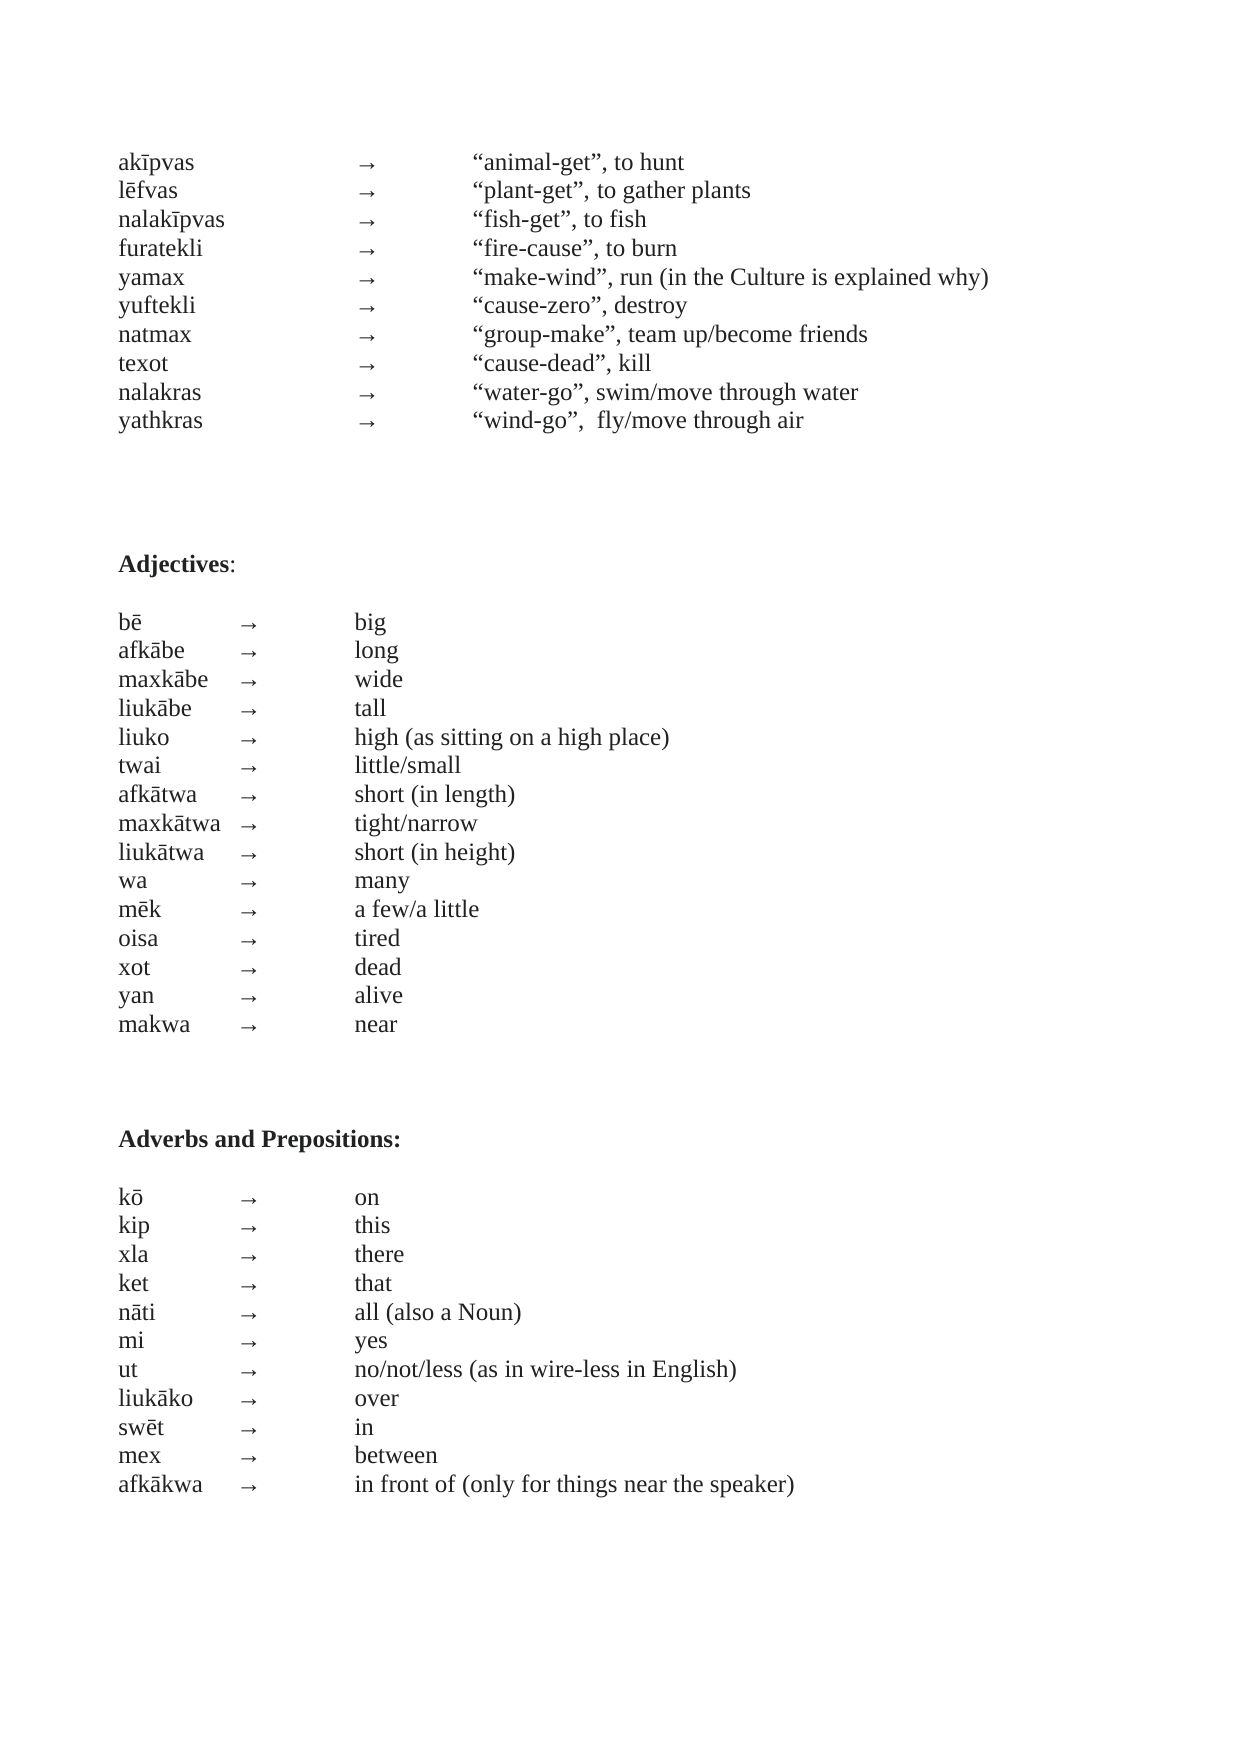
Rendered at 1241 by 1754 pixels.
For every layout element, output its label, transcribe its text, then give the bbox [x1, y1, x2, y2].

text texot → “cause-dead”, kill [118, 348, 1122, 377]
text liukātwa → short (in height) [118, 837, 1122, 866]
text mex → between [118, 1441, 1122, 1469]
text furatekli → “fire-cause”, to burn [118, 233, 1122, 262]
text yan → alive [118, 981, 1122, 1009]
text oisa → tired [118, 923, 1122, 952]
text maxkābe → wide [118, 664, 1122, 693]
text swēt → in [118, 1412, 1122, 1441]
text nalakīpvas → “fish-get”, to fish [118, 204, 1122, 233]
text liuko → high (as sitting on a high place) [118, 722, 1122, 751]
text liukābe → tall [118, 693, 1122, 722]
text yamax → “make-wind”, run (in the Culture is explained why) [118, 262, 1122, 291]
text xot → dead [118, 952, 1122, 981]
text ut → no/not/less (as in wire-less in English) [118, 1354, 1122, 1383]
text afkātwa → short (in length) [118, 779, 1122, 808]
text akīpvas → “animal-get”, to hunt [118, 147, 1122, 176]
text afkākwa → in front of (only for things near the speaker) [118, 1469, 1122, 1498]
text yathkras → “wind-go”, fly/move through air [118, 406, 1122, 434]
text kip → this [118, 1211, 1122, 1239]
text yuftekli → “cause-zero”, destroy [118, 291, 1122, 319]
text ket → that [118, 1268, 1122, 1297]
text Adverbs and Prepositions: [118, 1124, 1122, 1153]
text liukāko → over [118, 1383, 1122, 1412]
text mēk → a few/a little [118, 894, 1122, 923]
text afkābe → long [118, 636, 1122, 664]
text natmax → “group-make”, team up/become friends [118, 319, 1122, 348]
text nalakras → “water-go”, swim/move through water [118, 377, 1122, 406]
text mi → yes [118, 1326, 1122, 1354]
text lēfvas → “plant-get”, to gather plants [118, 176, 1122, 204]
text twai → little/small [118, 751, 1122, 779]
text bē → big [118, 607, 1122, 636]
text nāti → all (also a Noun) [118, 1297, 1122, 1326]
text maxkātwa → tight/narrow [118, 808, 1122, 837]
text makwa → near [118, 1009, 1122, 1038]
text Adjectives: [118, 549, 1122, 578]
text kō → on [118, 1182, 1122, 1211]
text wa → many [118, 866, 1122, 894]
text xla → there [118, 1239, 1122, 1268]
